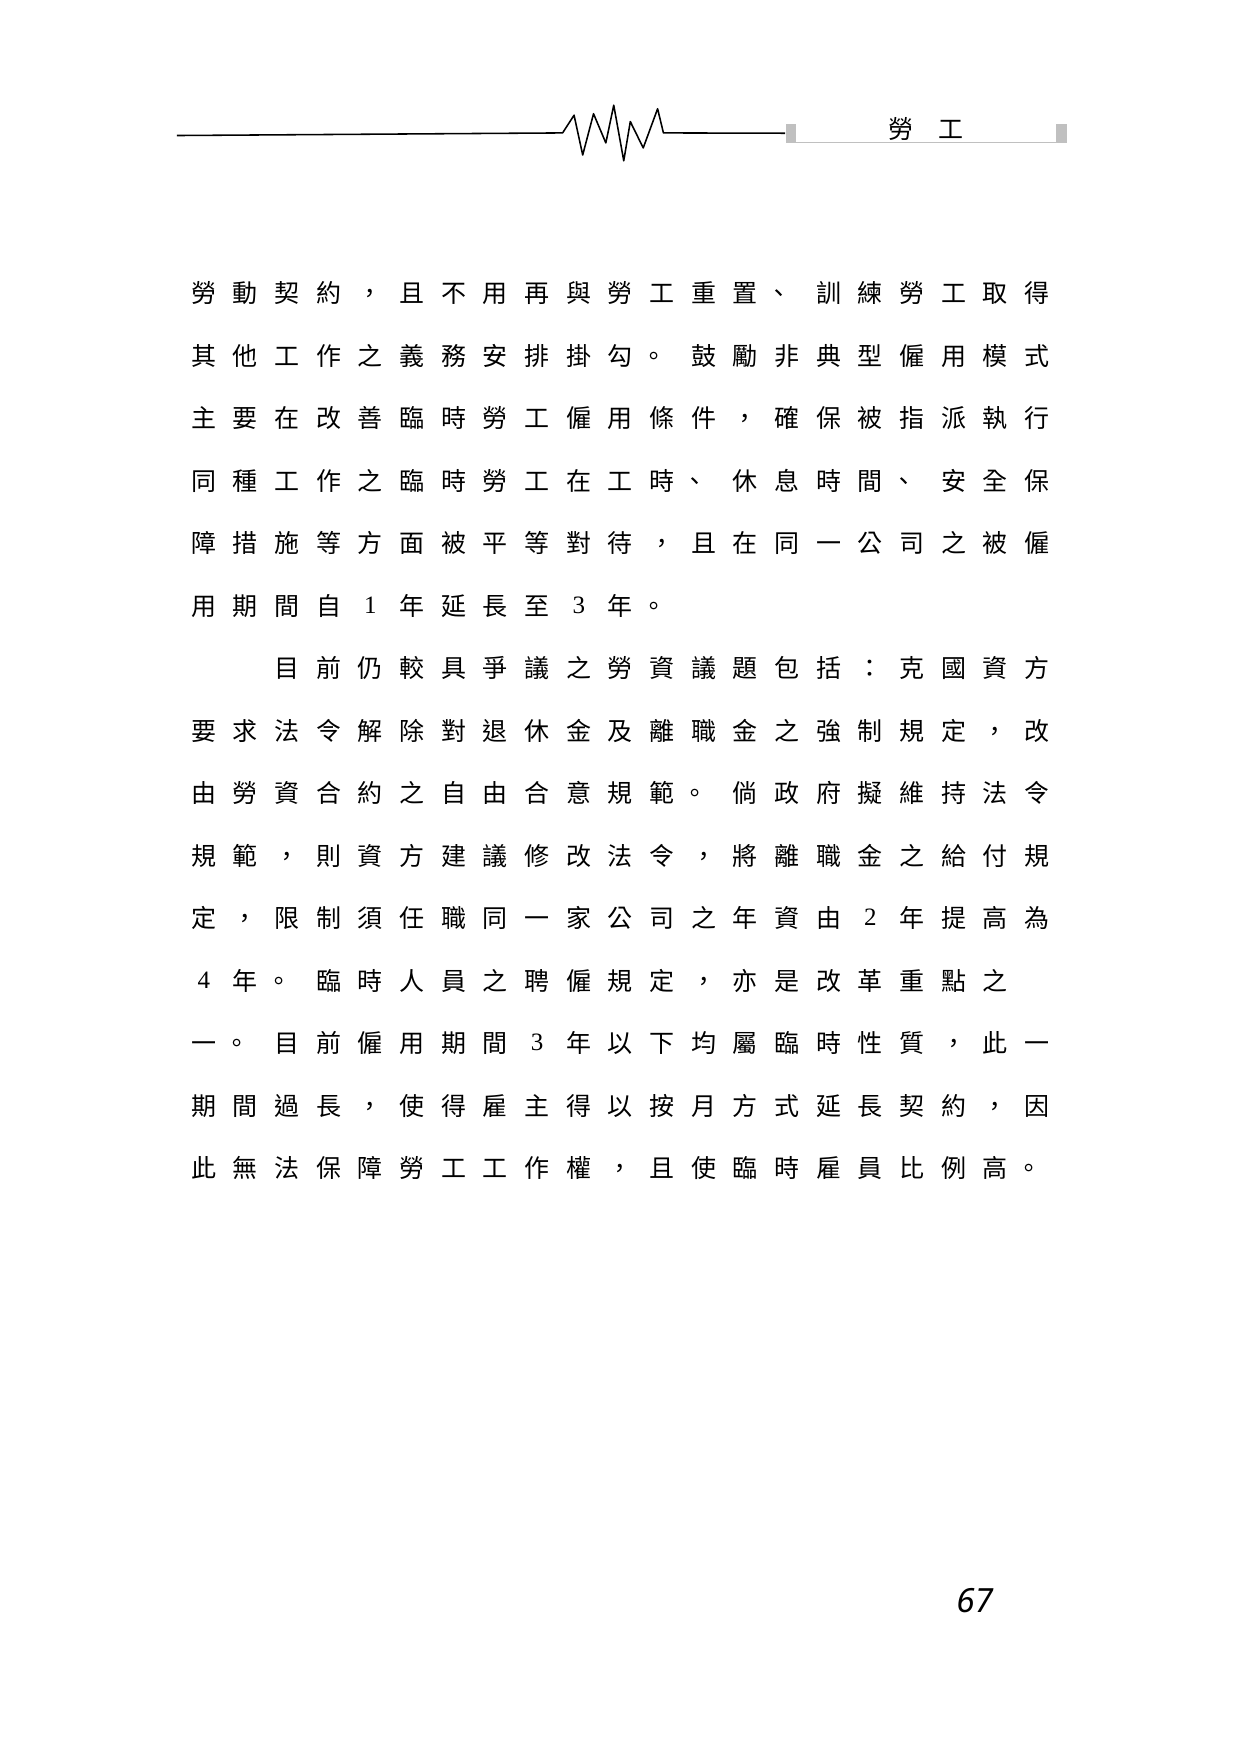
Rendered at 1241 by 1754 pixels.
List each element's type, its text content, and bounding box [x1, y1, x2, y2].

text 目前仍較具爭議之勞資議題包括：克國資方要求法令解除對退休金及離職金之強制規定，改由勞資合約之自由合意規範。倘政府擬維持法令規範，則資方建議修改法令，將離職金之給付規定，限制須任職同一家公司之年資由2年提高為4年。臨時人員之聘僱規定，亦是改革重點之一。目前僱用期間3年以下均屬臨時性質，此一期間過長，使得雇主得以按月方式延長契約，因此無法保障勞工工作權，且使臨時雇員比例高。 [183, 625, 1058, 1188]
text 勞動契約，且不用再與勞工重置、訓練勞工取得其他工作之義務安排掛勾。鼓勵非典型僱用模式主要在改善臨時勞工僱用條件，確保被指派執行同種工作之臨時勞工在工時、休息時間、安全保障措施等方面被平等對待，且在同一公司之被僱用期間自1年延長至3年。 [183, 250, 1058, 625]
